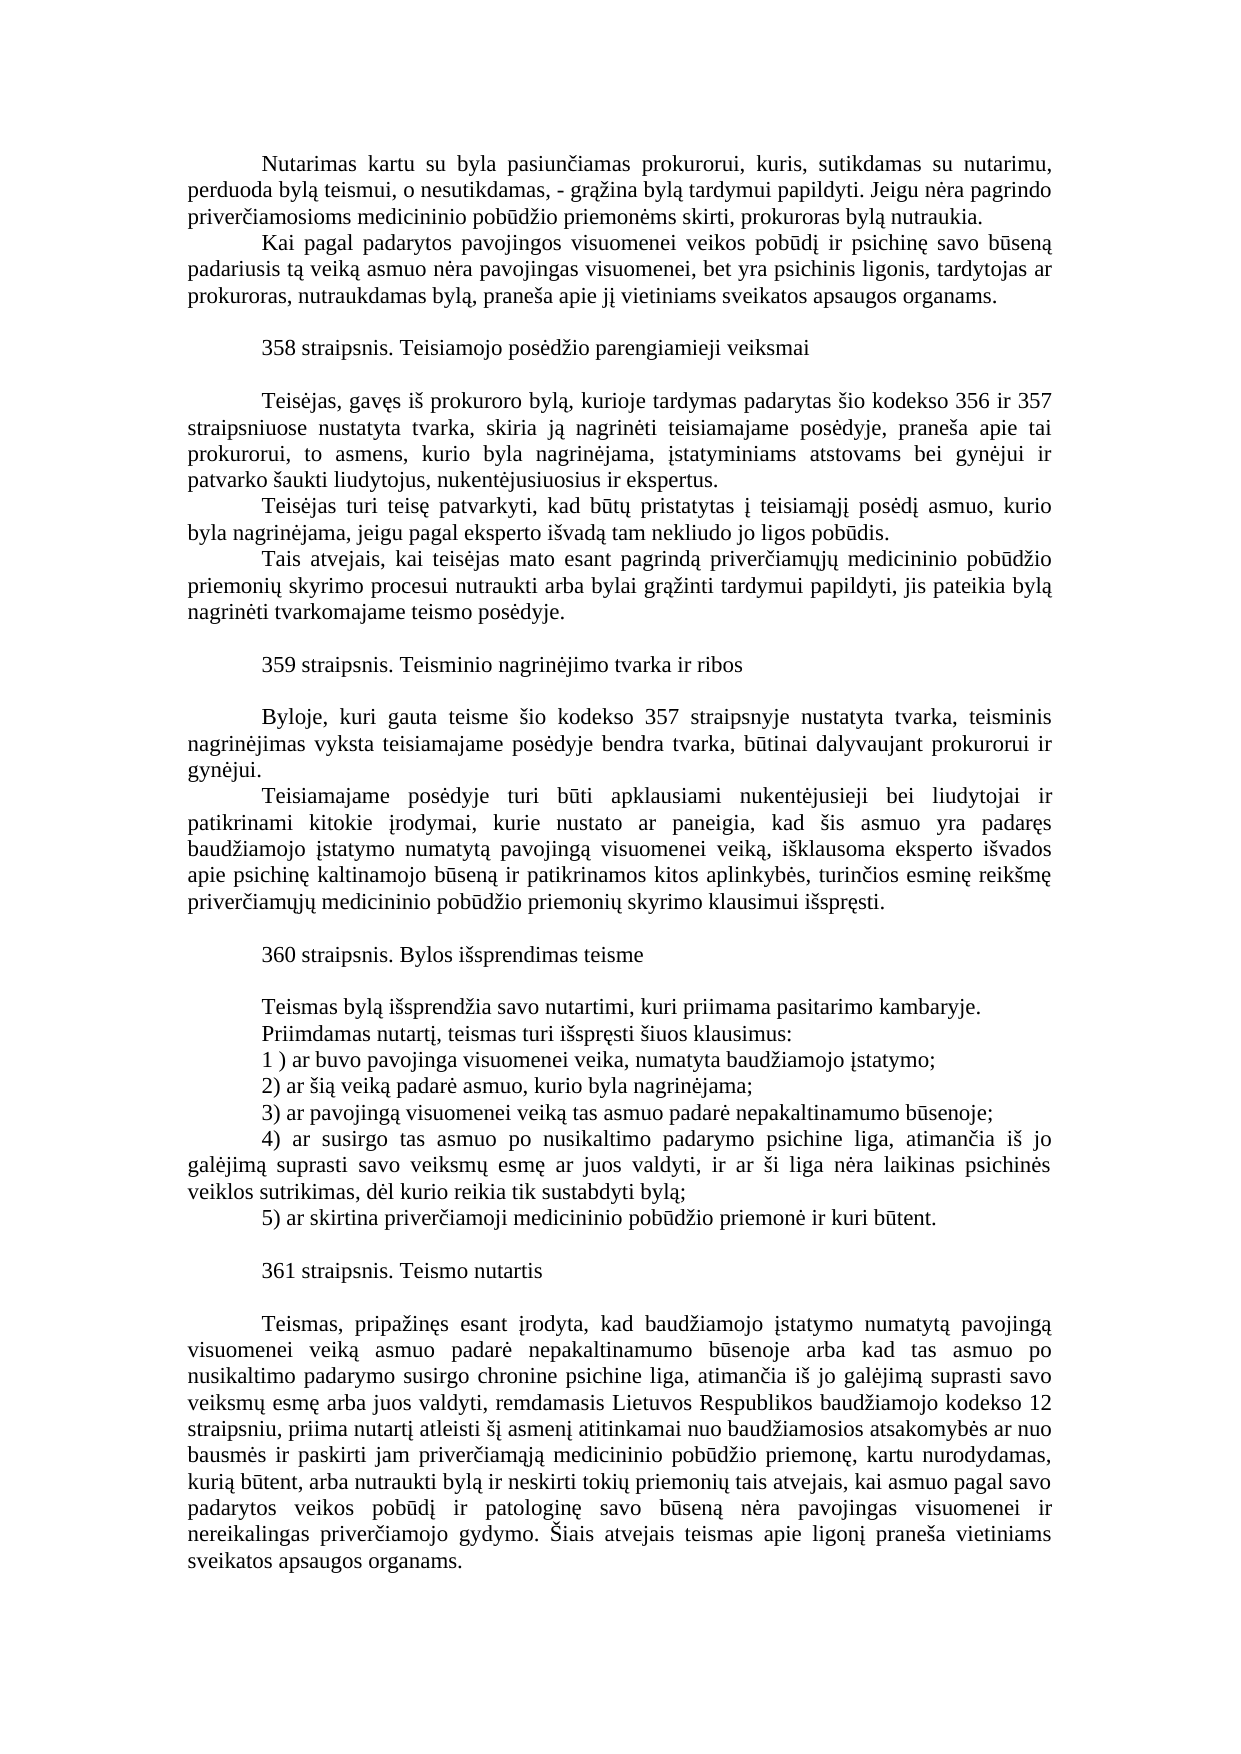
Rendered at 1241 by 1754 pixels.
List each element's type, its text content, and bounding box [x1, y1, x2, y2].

text 5) ar skirtina priverčiamoji medicininio pobūdžio priemonė ir kuri būtent. [187, 1204, 1053, 1231]
text Teisėjas, gavęs iš prokuroro bylą, kurioje tardymas padarytas šio kodekso 356 ir 357 straipsniuose nustatyta tvarka, skiria ją nagrinėti teisiamajame posėdyje, praneša apie tai prokurorui, to asmens, kurio byla nagrinėjama, įstatyminiams atstovams bei gynėjui ir patvarko šaukti liudytojus, nukentėjusiuosius ir ekspertus. [187, 387, 1053, 493]
text 2) ar šią veiką padarė asmuo, kurio byla nagrinėjama; [187, 1072, 1053, 1099]
text 359 straipsnis. Teisminio nagrinėjimo tvarka ir ribos [187, 651, 1053, 677]
text 1 ) ar buvo pavojinga visuomenei veika, numatyta baudžiamojo įstatymo; [187, 1046, 1053, 1072]
text Tais atvejais, kai teisėjas mato esant pagrindą priverčiamųjų medicininio pobūdžio priemonių skyrimo procesui nutraukti arba bylai grąžinti tardymui papildyti, jis pateikia bylą nagrinėti tvarkomajame teismo posėdyje. [187, 545, 1053, 624]
text 361 straipsnis. Teismo nutartis [187, 1257, 1053, 1283]
text Priimdamas nutartį, teismas turi išspręsti šiuos klausimus: [187, 1020, 1053, 1046]
text 4) ar susirgo tas asmuo po nusikaltimo padarymo psichine liga, atimančia iš jo galėjimą suprasti savo veiksmų esmę ar juos valdyti, ir ar ši liga nėra laikinas psichinės veiklos sutrikimas, dėl kurio reikia tik sustabdyti bylą; [187, 1125, 1053, 1204]
text Nutarimas kartu su byla pasiunčiamas prokurorui, kuris, sutikdamas su nutarimu, perduoda bylą teismui, o nesutikdamas, - grąžina bylą tardymui papildyti. Jeigu nėra pagrindo priverčiamosioms medicininio pobūdžio priemonėms skirti, prokuroras bylą nutraukia. [187, 150, 1053, 229]
text 358 straipsnis. Teisiamojo posėdžio parengiamieji veiksmai [187, 334, 1053, 361]
text 360 straipsnis. Bylos išsprendimas teisme [187, 941, 1053, 967]
text Teismas, pripažinęs esant įrodyta, kad baudžiamojo įstatymo numatytą pavojingą visuomenei veiką asmuo padarė nepakaltinamumo būsenoje arba kad tas asmuo po nusikaltimo padarymo susirgo chronine psichine liga, atimančia iš jo galėjimą suprasti savo veiksmų esmę arba juos valdyti, remdamasis Lietuvos Respublikos baudžiamojo kodekso 12 straipsniu, priima nutartį atleisti šį asmenį atitinkamai nuo baudžiamosios atsakomybės ar nuo bausmės ir paskirti jam priverčiamąją medicininio pobūdžio priemonę, kartu nurodydamas, kurią būtent, arba nutraukti bylą ir neskirti tokių priemonių tais atvejais, kai asmuo pagal savo padarytos veikos pobūdį ir patologinę savo būseną nėra pavojingas visuomenei ir nereikalingas priverčiamojo gydymo. Šiais atvejais teismas apie ligonį praneša vietiniams sveikatos apsaugos organams. [187, 1309, 1053, 1573]
text Byloje, kuri gauta teisme šio kodekso 357 straipsnyje nustatyta tvarka, teisminis nagrinėjimas vyksta teisiamajame posėdyje bendra tvarka, būtinai dalyvaujant prokurorui ir gynėjui. [187, 703, 1053, 782]
text Teismas bylą išsprendžia savo nutartimi, kuri priimama pasitarimo kambaryje. [187, 993, 1053, 1020]
text Kai pagal padarytos pavojingos visuomenei veikos pobūdį ir psichinę savo būseną padariusis tą veiką asmuo nėra pavojingas visuomenei, bet yra psichinis ligonis, tardytojas ar prokuroras, nutraukdamas bylą, praneša apie jį vietiniams sveikatos apsaugos organams. [187, 229, 1053, 308]
text Teisėjas turi teisę patvarkyti, kad būtų pristatytas į teisiamąjį posėdį asmuo, kurio byla nagrinėjama, jeigu pagal eksperto išvadą tam nekliudo jo ligos pobūdis. [187, 493, 1053, 545]
text 3) ar pavojingą visuomenei veiką tas asmuo padarė nepakaltinamumo būsenoje; [187, 1099, 1053, 1125]
text Teisiamajame posėdyje turi būti apklausiami nukentėjusieji bei liudytojai ir patikrinami kitokie įrodymai, kurie nustato ar paneigia, kad šis asmuo yra padaręs baudžiamojo įstatymo numatytą pavojingą visuomenei veiką, išklausoma eksperto išvados apie psichinę kaltinamojo būseną ir patikrinamos kitos aplinkybės, turinčios esminę reikšmę priverčiamųjų medicininio pobūdžio priemonių skyrimo klausimui išspręsti. [187, 782, 1053, 914]
